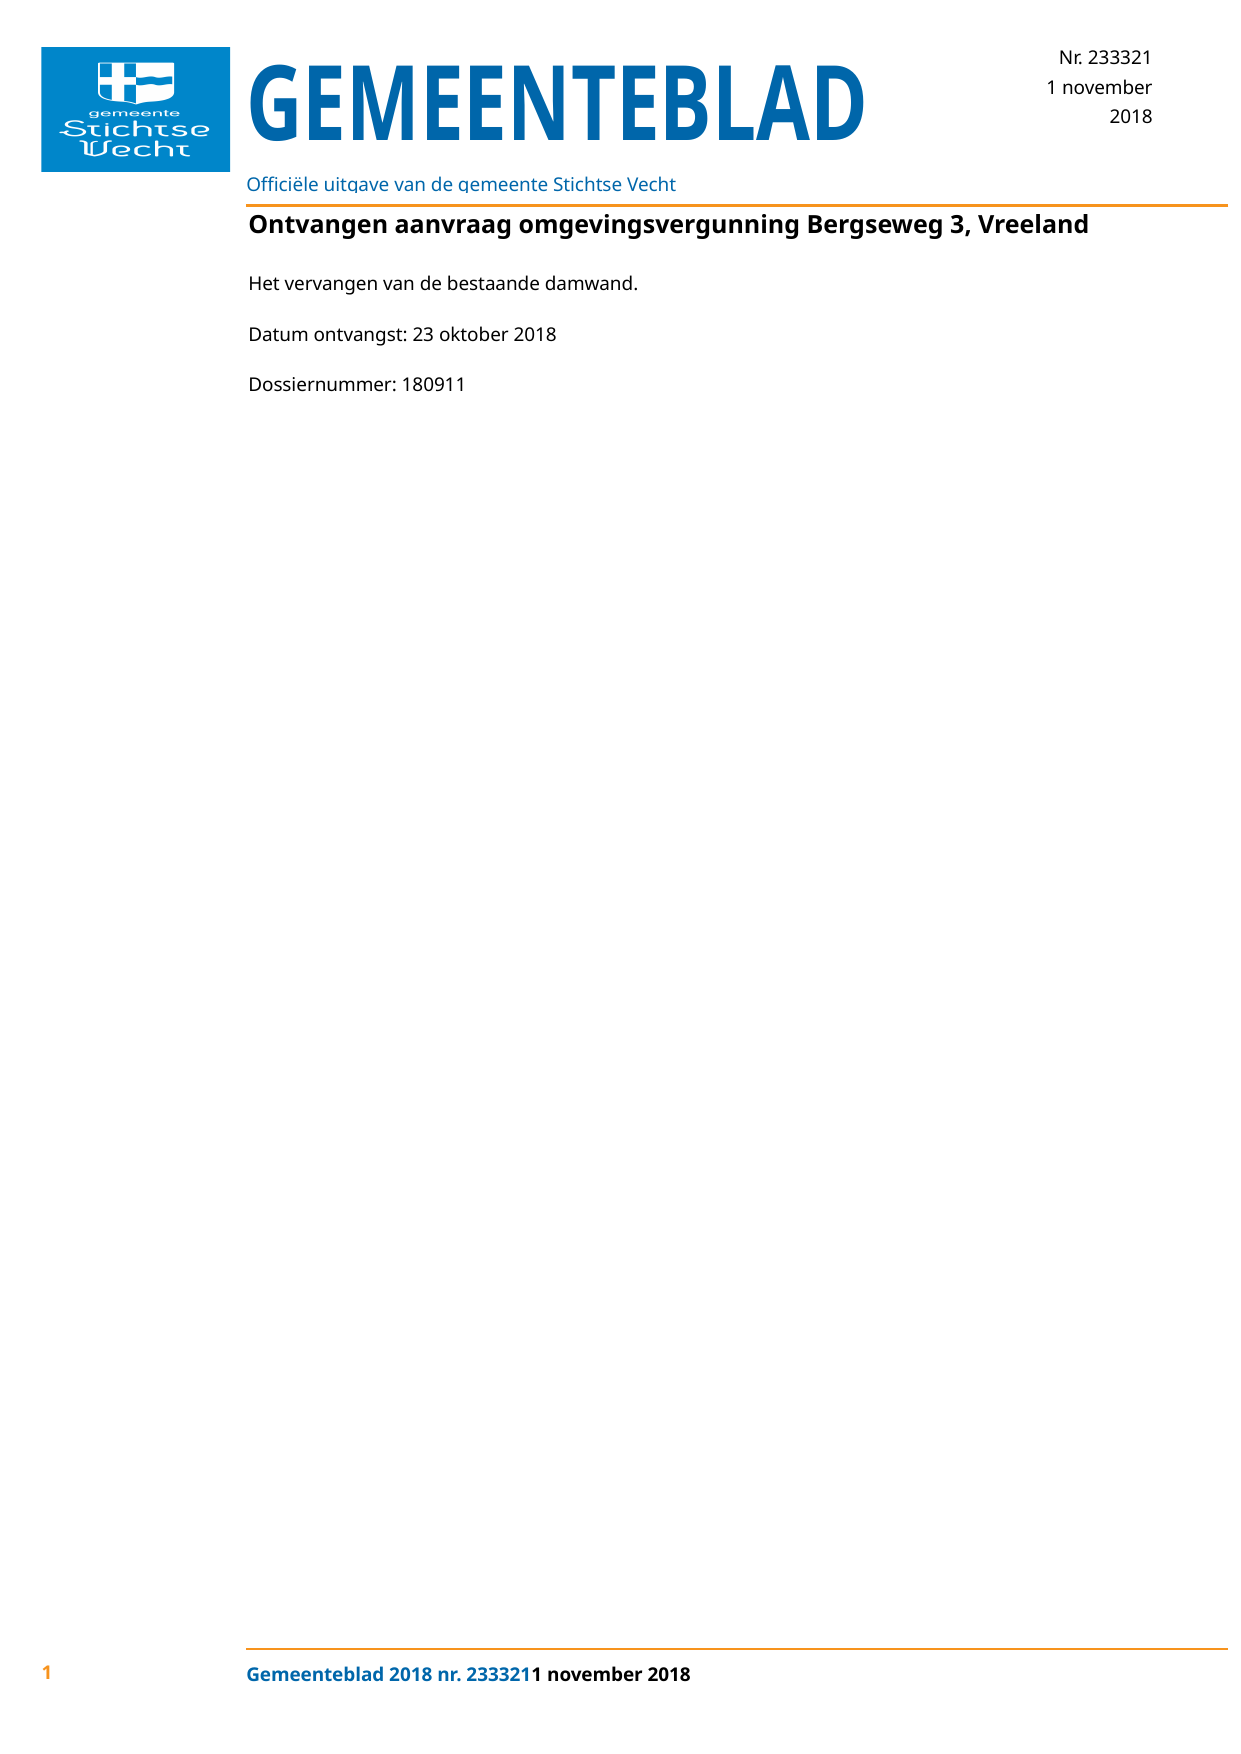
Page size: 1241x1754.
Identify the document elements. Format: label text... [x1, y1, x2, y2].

picture [99, 63, 135, 101]
text Ontvangen aanvraag omgevingsvergunning Bergseweg 3, Vreeland [248, 207, 1152, 241]
text Het vervangen van de bestaande damwand. [248, 270, 1152, 296]
text Dossiernummer: 180911 [248, 371, 1152, 397]
text Datum ontvangst: 23 oktober 2018 [248, 321, 1152, 346]
picture [137, 63, 174, 103]
